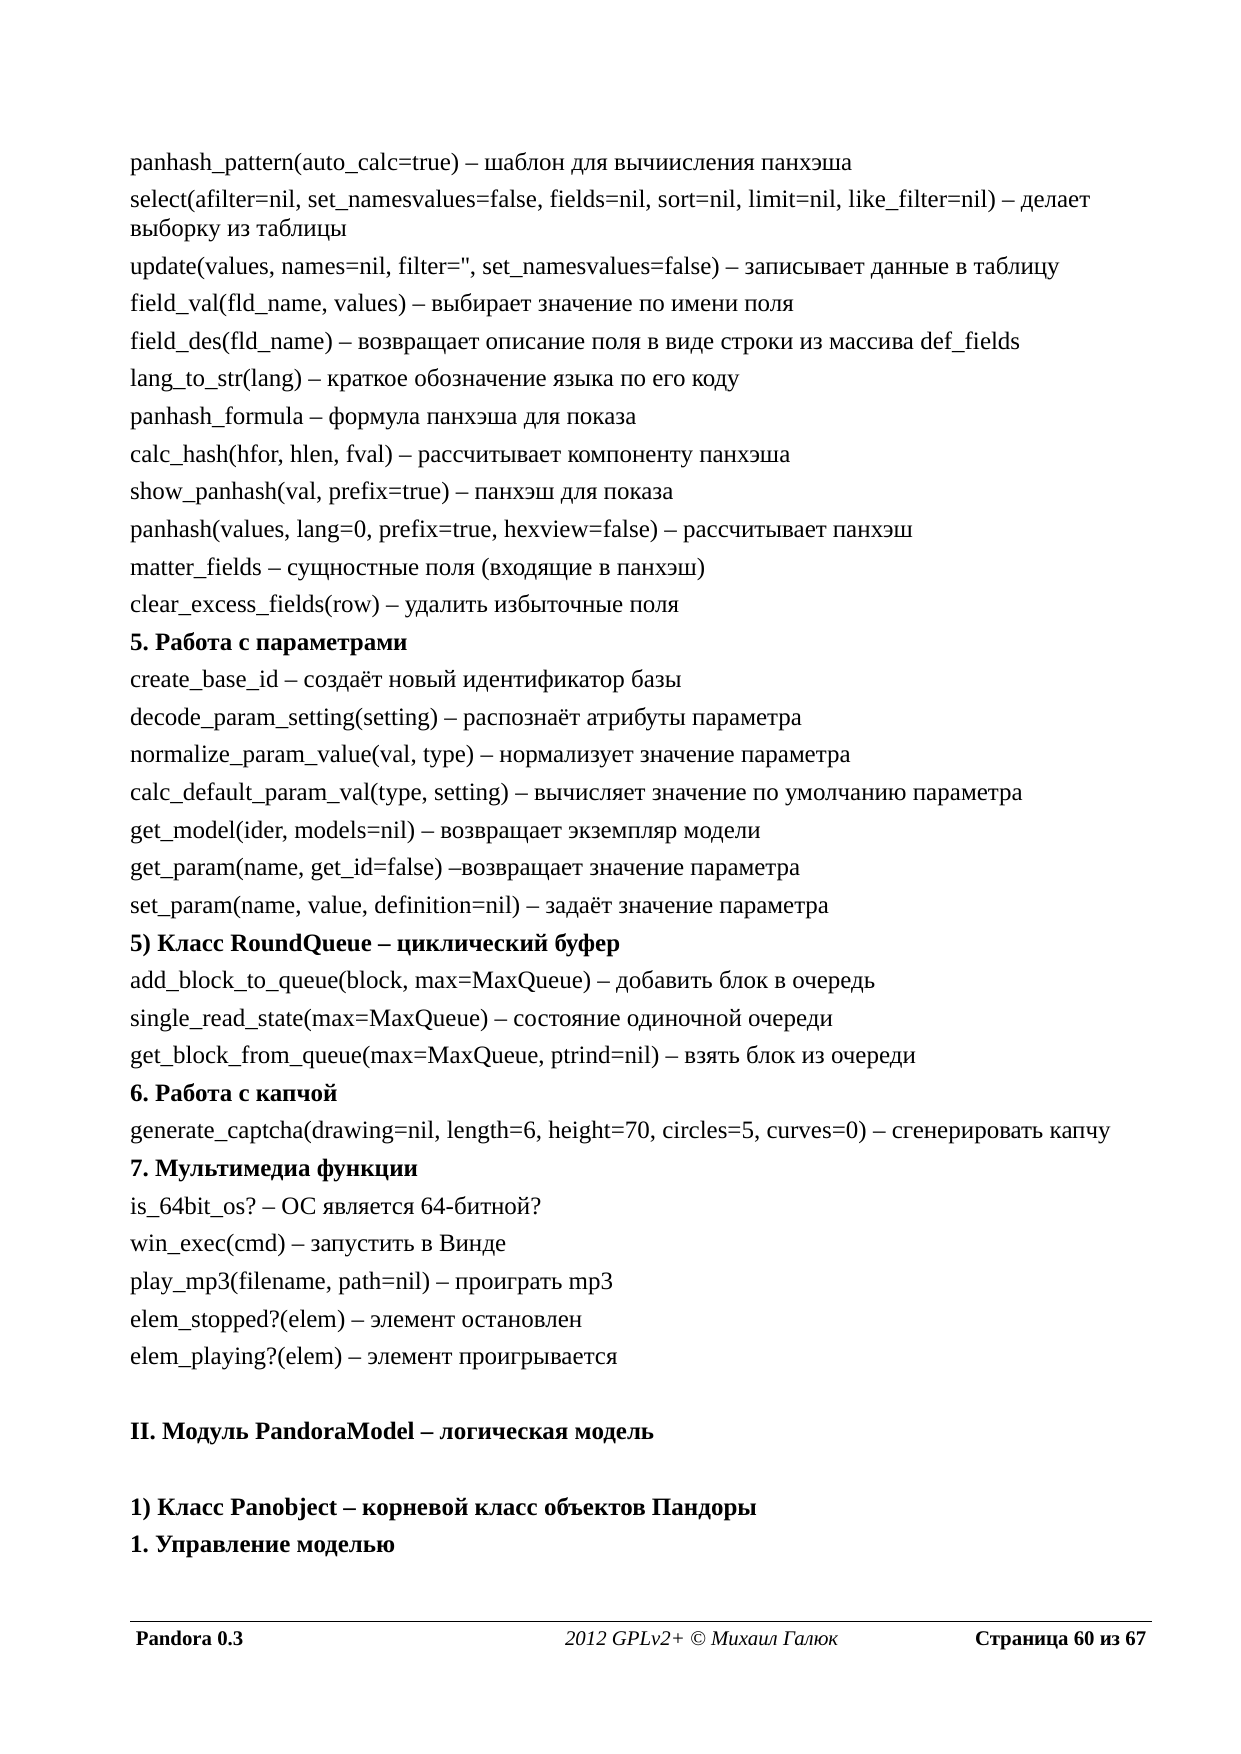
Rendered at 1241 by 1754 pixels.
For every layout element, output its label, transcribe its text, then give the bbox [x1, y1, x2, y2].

text 1) Класс Panobject – корневой класс объектов Пандоры [130, 1492, 1152, 1520]
text 5. Работа с параметрами [130, 627, 1152, 656]
text 5) Класс RoundQueue – циклический буфер [130, 928, 1152, 956]
text field_des(fld_name) – возвращает описание поля в виде строки из массива def_fields [130, 326, 1152, 355]
text create_base_id – создаёт новый идентификатор базы [130, 664, 1152, 693]
text 1. Управление моделью [130, 1529, 1152, 1558]
text normalize_param_value(val, type) – нормализует значение параметра [130, 739, 1152, 768]
text panhash(values, lang=0, prefix=true, hexview=false) – рассчитывает панхэш [130, 514, 1152, 543]
text select(afilter=nil, set_namesvalues=false, fields=nil, sort=nil, limit=nil, like_filter=nil) – делает выборку из таблицы [130, 184, 1152, 242]
text decode_param_setting(setting) – распознаёт атрибуты параметра [130, 702, 1152, 731]
text show_panhash(val, prefix=true) – панхэш для показа [130, 476, 1152, 505]
text calc_default_param_val(type, setting) – вычисляет значение по умолчанию параметра [130, 777, 1152, 806]
text get_block_from_queue(max=MaxQueue, ptrind=nil) – взять блок из очереди [130, 1040, 1152, 1069]
text calc_hash(hfor, hlen, fval) – рассчитывает компоненту панхэша [130, 439, 1152, 467]
text panhash_pattern(auto_calc=true) – шаблон для вычиисления панхэша [130, 147, 1152, 176]
text is_64bit_os? – ОС является 64-битной? [130, 1191, 1152, 1219]
text clear_excess_fields(row) – удалить избыточные поля [130, 589, 1152, 618]
text generate_captcha(drawing=nil, length=6, height=70, circles=5, curves=0) – сгенерировать капчу [130, 1116, 1152, 1144]
text 6. Работа с капчой [130, 1078, 1152, 1107]
text elem_playing?(elem) – элемент проигрывается [130, 1341, 1152, 1370]
text set_param(name, value, definition=nil) – задаёт значение параметра [130, 890, 1152, 919]
text play_mp3(filename, path=nil) – проиграть mp3 [130, 1266, 1152, 1295]
text matter_fields – сущностные поля (входящие в панхэш) [130, 552, 1152, 580]
text get_model(ider, models=nil) – возвращает экземпляр модели [130, 815, 1152, 843]
text single_read_state(max=MaxQueue) – состояние одиночной очереди [130, 1003, 1152, 1032]
text update(values, names=nil, filter='', set_namesvalues=false) – записывает данные в таблицу [130, 251, 1152, 279]
text panhash_formula – формула панхэша для показа [130, 401, 1152, 430]
text lang_to_str(lang) – краткое обозначение языка по его коду [130, 363, 1152, 392]
text win_exec(cmd) – запустить в Винде [130, 1228, 1152, 1257]
text 7. Мультимедиа функции [130, 1153, 1152, 1182]
text elem_stopped?(elem) – элемент остановлен [130, 1304, 1152, 1332]
text get_param(name, get_id=false) –возвращает значение параметра [130, 852, 1152, 881]
text add_block_to_queue(block, max=MaxQueue) – добавить блок в очередь [130, 965, 1152, 994]
text II. Модуль PandoraModel – логическая модель [130, 1416, 1152, 1445]
text field_val(fld_name, values) – выбирает значение по имени поля [130, 288, 1152, 317]
